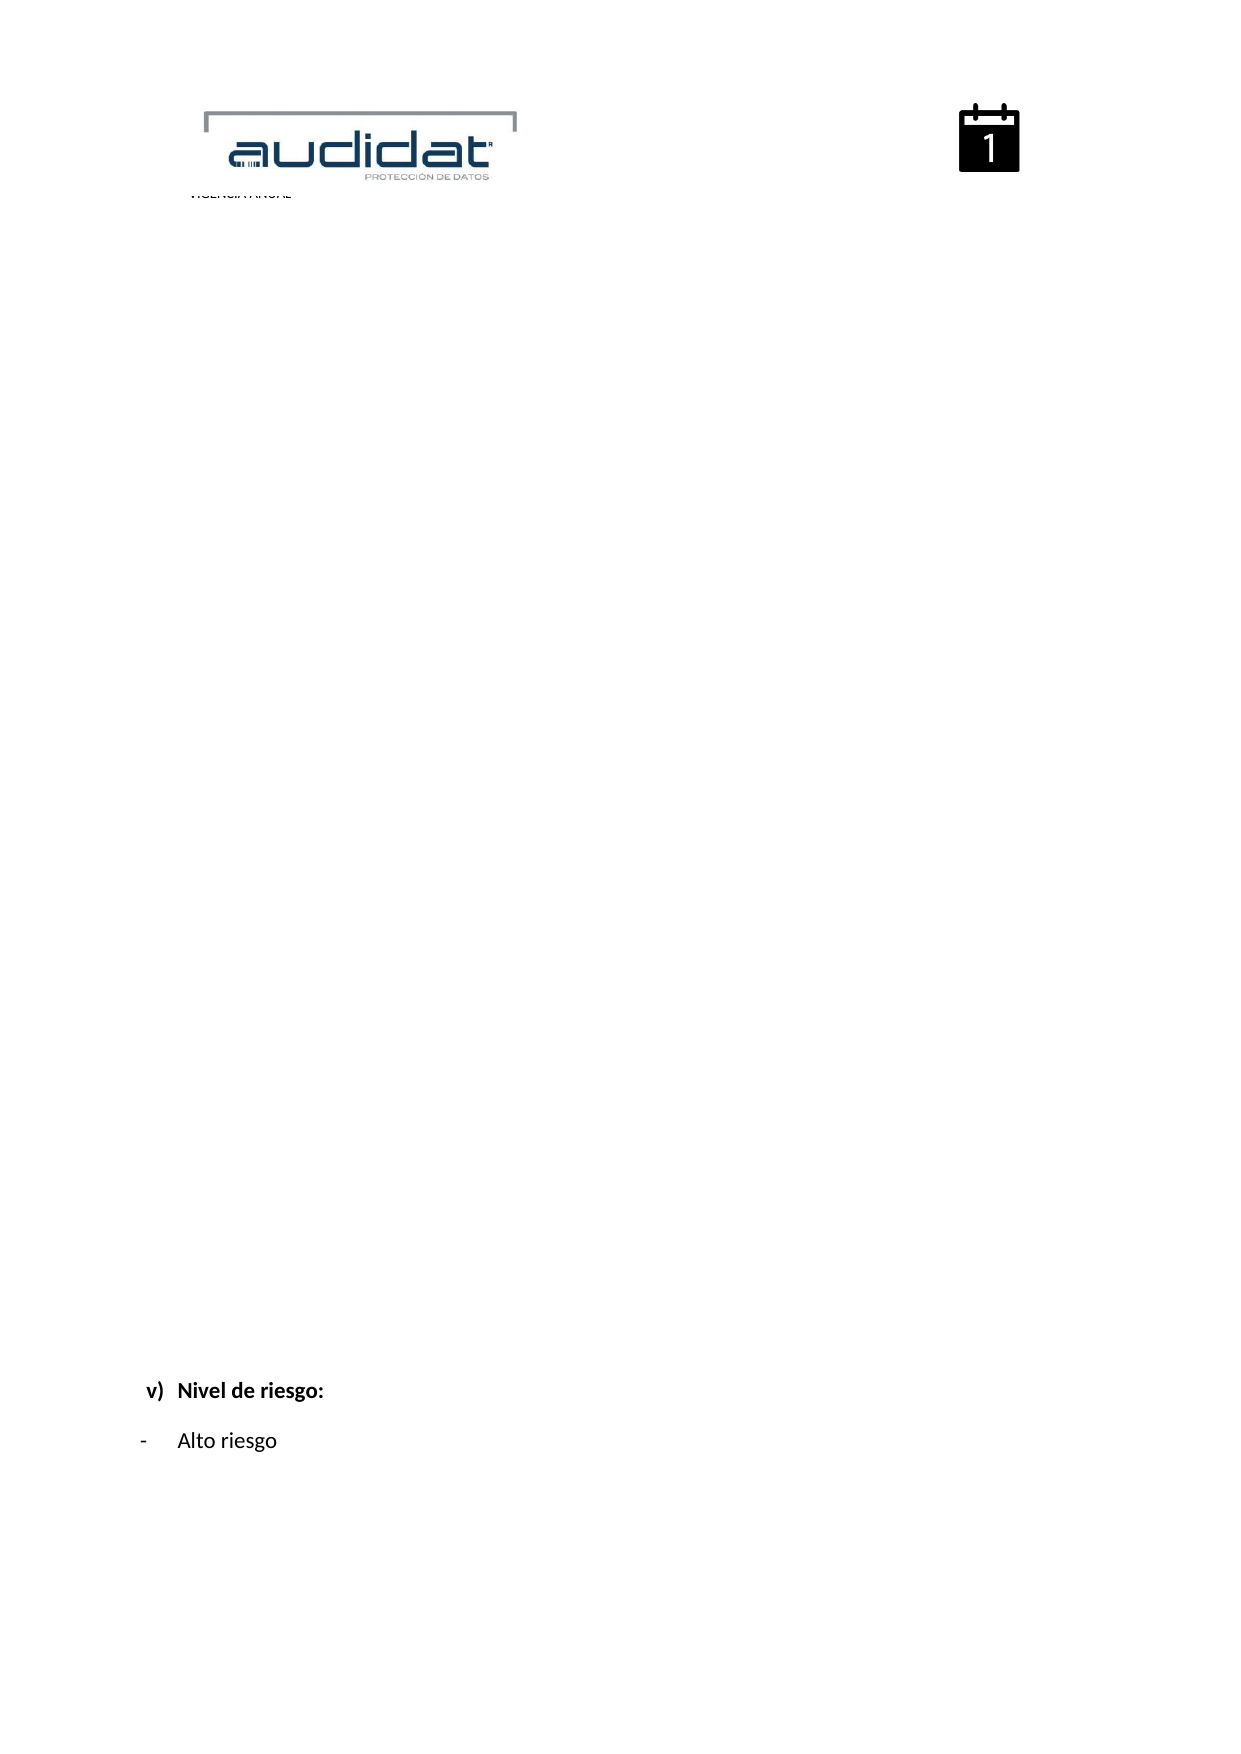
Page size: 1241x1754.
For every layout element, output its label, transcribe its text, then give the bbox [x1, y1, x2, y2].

list Alto riesgo [140, 1426, 1064, 1454]
list Nivel de riesgo: [146, 1376, 1064, 1404]
